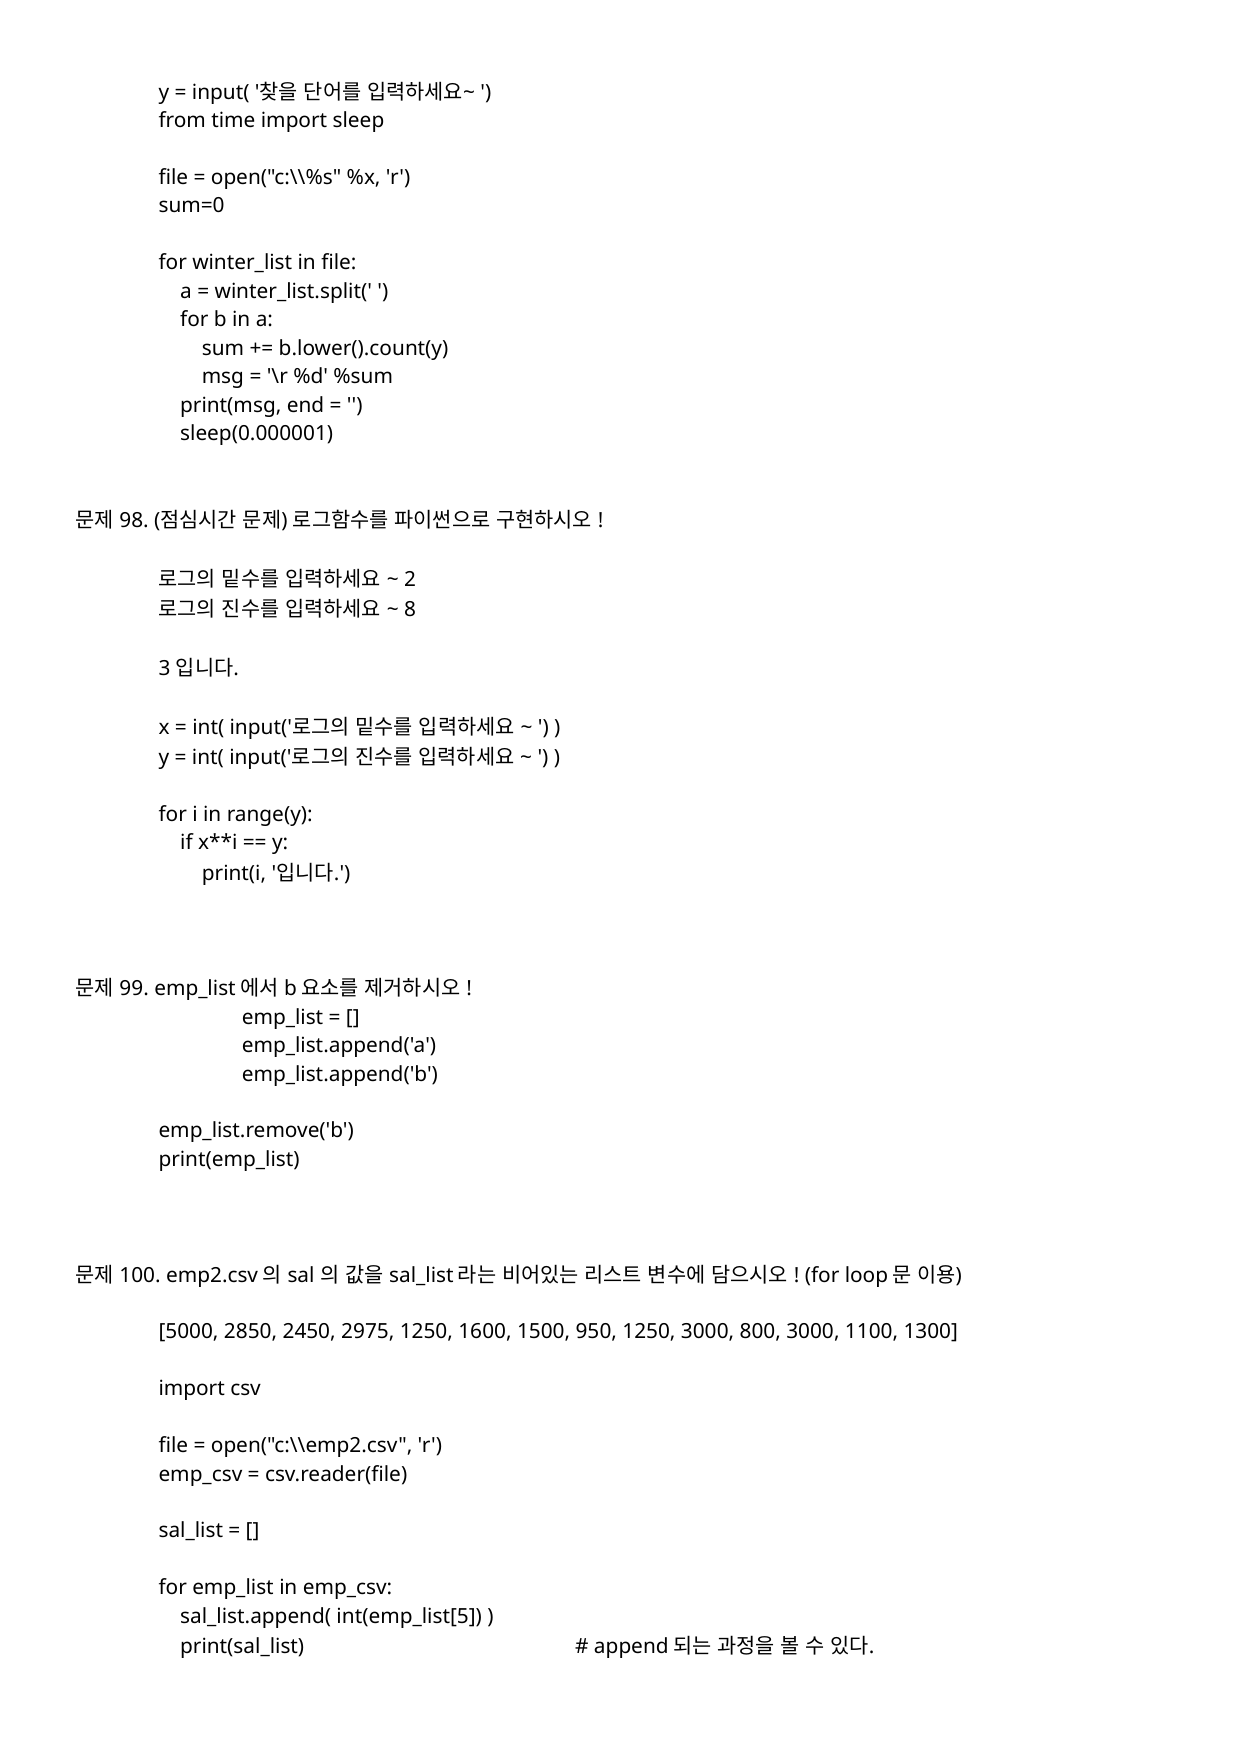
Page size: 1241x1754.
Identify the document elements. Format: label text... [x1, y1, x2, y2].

text import csv [75, 1373, 1165, 1402]
text sal_list.append( int(emp_list[5]) ) [75, 1601, 1165, 1629]
text emp_list = [] [75, 1002, 1165, 1030]
text [5000, 2850, 2450, 2975, 1250, 1600, 1500, 950, 1250, 3000, 800, 3000, 1100, 1300] [75, 1317, 1165, 1345]
text x = int( input('로그의 밑수를 입력하세요 ~ ') ) [75, 710, 1165, 740]
text print(sal_list) # append되는 과정을 볼 수 있다. [75, 1629, 1165, 1660]
text a = winter_list.split(' ') [75, 276, 1165, 304]
text if x**i == y: [75, 827, 1165, 856]
text for winter_list in file: [75, 247, 1165, 276]
text print(i, '입니다.') [75, 856, 1165, 886]
text 로그의 밑수를 입력하세요 ~ 2 [75, 562, 1165, 592]
text sum += b.lower().count(y) [75, 333, 1165, 361]
text file = open("c:\\%s" %x, 'r') [75, 162, 1165, 191]
text print(msg, end = '') [75, 390, 1165, 418]
text 로그의 진수를 입력하세요 ~ 8 [75, 592, 1165, 623]
text emp_list.append('a') [75, 1030, 1165, 1059]
text emp_list.remove('b') [75, 1116, 1165, 1144]
text print(emp_list) [75, 1144, 1165, 1172]
text file = open("c:\\emp2.csv", 'r') [75, 1430, 1165, 1459]
text emp_csv = csv.reader(file) [75, 1459, 1165, 1487]
text for b in a: [75, 304, 1165, 333]
text y = input( '찾을 단어를 입력하세요~ ') [75, 75, 1165, 105]
text 문제 99. emp_list에서 b요소를 제거하시오 ! [75, 972, 1165, 1002]
text 3 입니다. [75, 651, 1165, 682]
text 문제 98. (점심시간 문제) 로그함수를 파이썬으로 구현하시오 ! [75, 503, 1165, 534]
text msg = '\r %d' %sum [75, 361, 1165, 390]
text y = int( input('로그의 진수를 입력하세요 ~ ') ) [75, 740, 1165, 771]
text emp_list.append('b') [75, 1059, 1165, 1087]
text sum=0 [75, 191, 1165, 219]
text 문제 100. emp2.csv의 sal 의 값을 sal_list라는 비어있는 리스트 변수에 담으시오 ! (for loop문 이용) [75, 1258, 1165, 1288]
text sleep(0.000001) [75, 418, 1165, 447]
text for emp_list in emp_csv: [75, 1572, 1165, 1601]
text sal_list = [] [75, 1516, 1165, 1544]
text from time import sleep [75, 105, 1165, 134]
text for i in range(y): [75, 799, 1165, 827]
